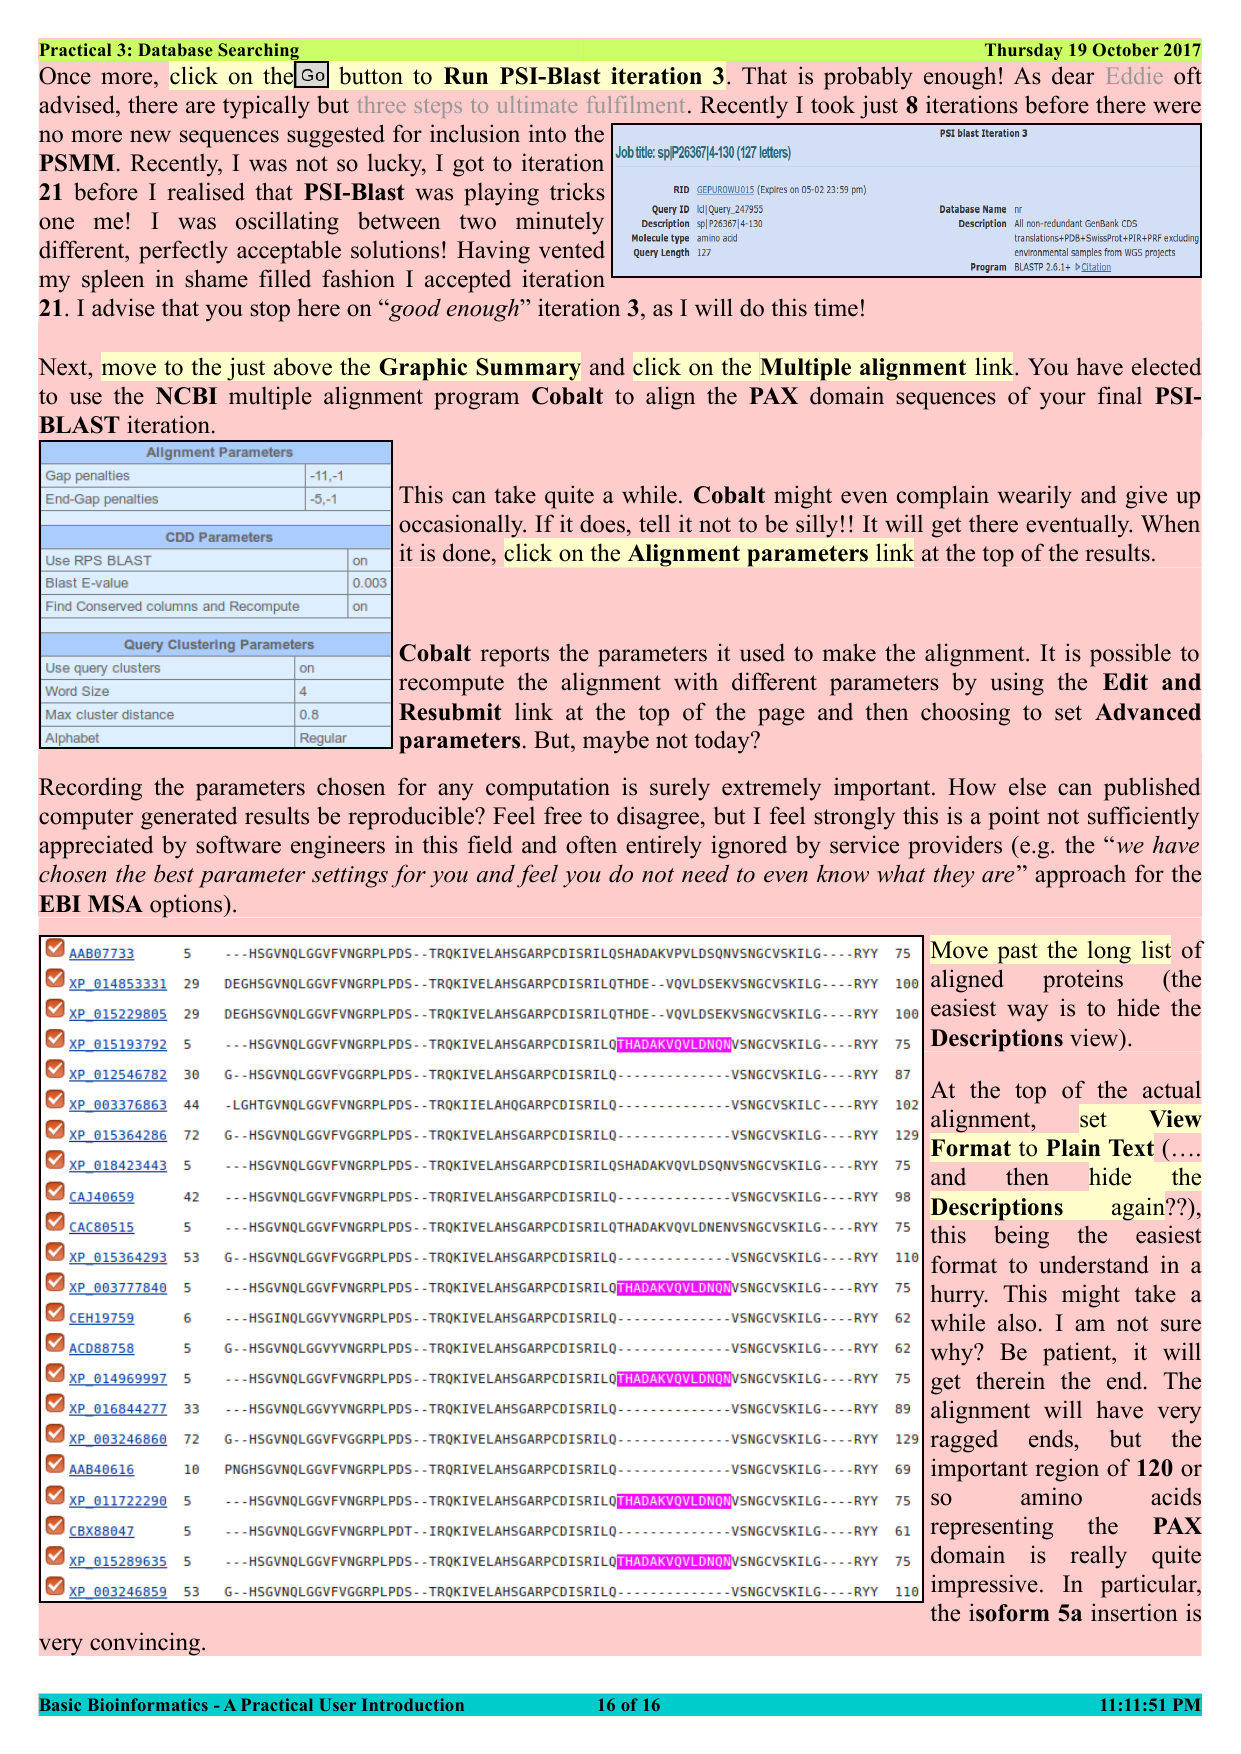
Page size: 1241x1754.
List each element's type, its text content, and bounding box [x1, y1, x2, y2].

text This can take quite a while. Cobalt might even complain wearily and give up occasionally. If it does, tell it not to be silly!! It will get there eventually. When it is done, click on the Alignment parameters link at the top of the results. [393, 480, 1202, 567]
picture [41, 442, 391, 747]
text Move past the long list of aligned proteins (the easiest way is to hide the Descriptions view). [924, 935, 1202, 1051]
text Once more, click on the button to Run PSI-Blast iteration 3. That is probably enough! As dear Eddie oft advised, there are typically but three steps to ultimate fulfilment. Recently I took just 8 iterations before there were no more new sequences suggested for inclusion into the PSMM. Recently, I was not so lucky, I got to iteration 21 before I realised that PSI-Blast was playing tricks one me! I was oscillating between two minutely different, perfectly acceptable solutions! Having vented my spleen in shame filled fashion I accepted iteration 21. I advise that you stop here on “good enough” iteration 3, as I will do this time! [38, 61, 1202, 322]
text At the top of the actual alignment, set View Format to Plain Text (…. and then hide the Descriptions again??), this being the easiest format to understand in a hurry. This might take a while also. I am not sure why? Be patient, it will get therein the end. The alignment will have very ragged ends, but the important region of 120 or so amino acids representing the PAX domain is really quite impressive. In particular, the isoform 5a insertion is very convincing. [38, 1075, 1202, 1656]
picture [613, 125, 1200, 276]
text Next, move to the just above the Graphic Summary and click on the Multiple alignment link. You have elected to use the NCBI multiple alignment program Cobalt to align the PAX domain sequences of your final PSI-BLAST iteration. [38, 352, 1202, 439]
text Cobalt reports the parameters it used to make the alignment. It is possible to recompute the alignment with different parameters by using the Edit and Resubmit link at the top of the page and then choosing to set Advanced parameters. But, maybe not today? [38, 638, 1202, 754]
picture [41, 937, 922, 1601]
picture [296, 63, 327, 86]
text Recording the parameters chosen for any computation is surely extremely important. How else can published computer generated results be reproducible? Feel free to disagree, but I feel strongly this is a point not sufficiently appreciated by software engineers in this field and often entirely ignored by service providers (e.g. the “we have chosen the best parameter settings for you and feel you do not need to even know what they are” approach for the EBI MSA options). [38, 772, 1202, 917]
